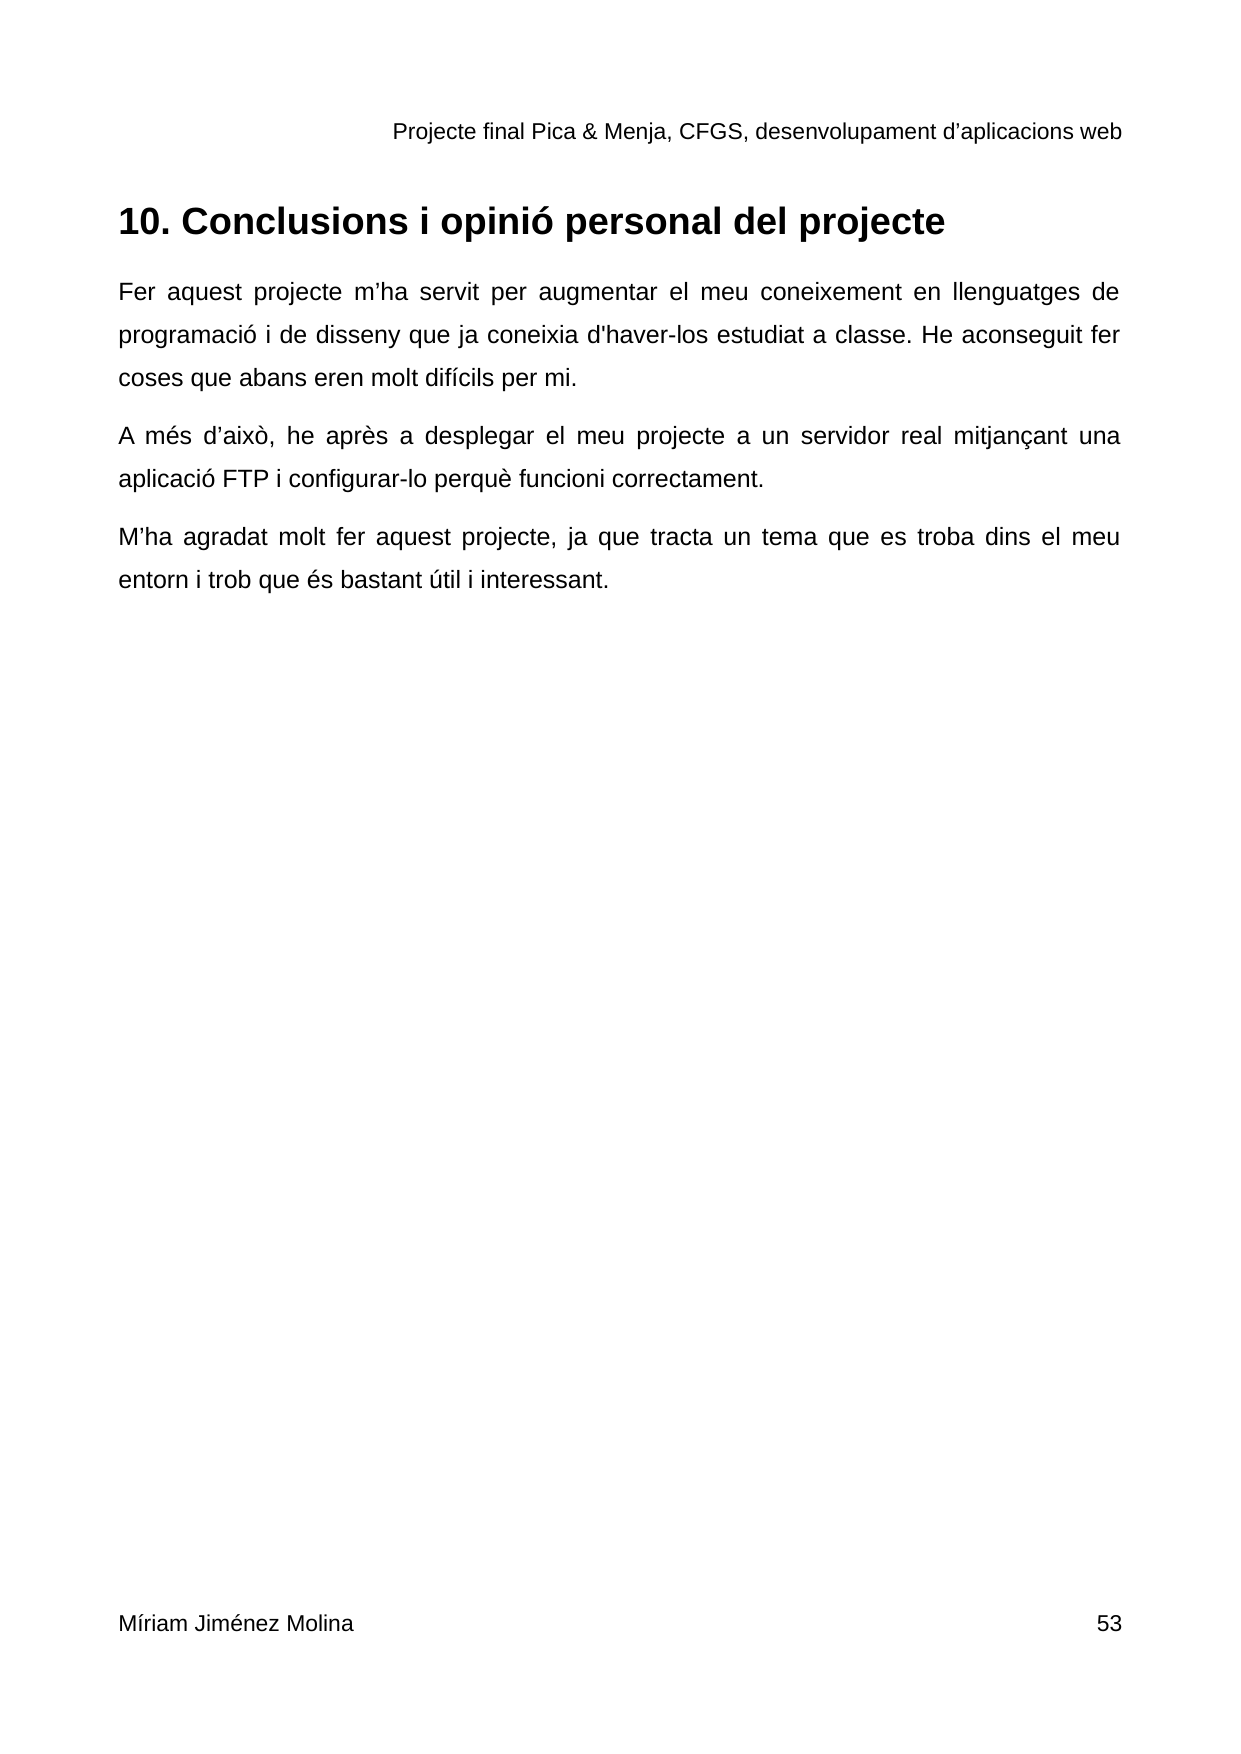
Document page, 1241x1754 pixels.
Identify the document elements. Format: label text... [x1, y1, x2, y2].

text Fer aquest projecte m’ha servit per augmentar el meu coneixement en llenguatges de programació i de disseny que ja coneixia d'haver-los estudiat a classe. He aconseguit fer coses que abans eren molt difícils per mi. [118, 277, 1122, 392]
text M’ha agradat molt fer aquest projecte, ja que tracta un tema que es troba dins el meu entorn i trob que és bastant útil i interessant. [118, 522, 1122, 593]
text A més d’això, he après a desplegar el meu projecte a un servidor real mitjançant una aplicació FTP i configurar-lo perquè funcioni correctament. [118, 421, 1122, 493]
subtitle 10. Conclusions i opinió personal del projecte [118, 199, 1122, 243]
